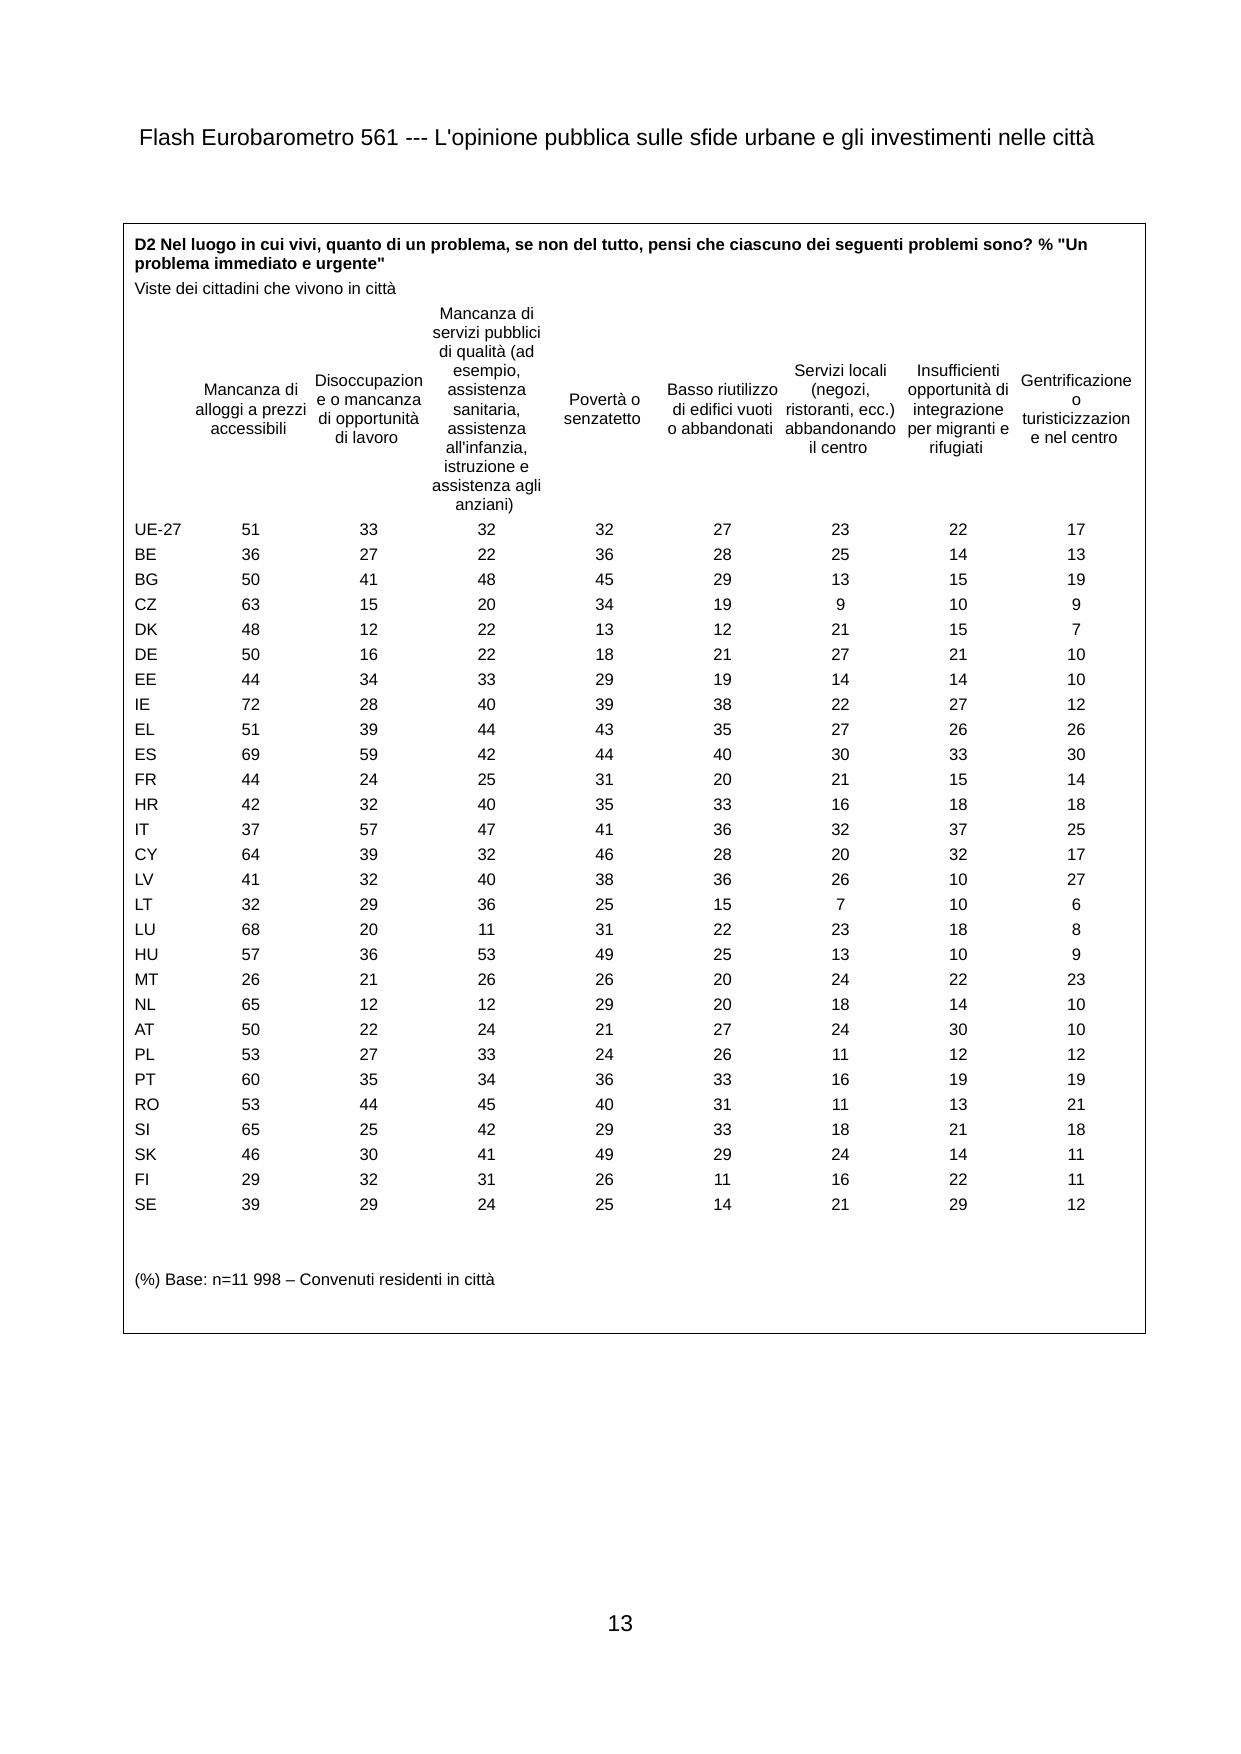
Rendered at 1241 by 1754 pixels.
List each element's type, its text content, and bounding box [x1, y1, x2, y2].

table_cell 10 [1017, 992, 1135, 1017]
table_cell 28 [664, 542, 781, 567]
table_cell 24 [428, 1192, 546, 1217]
table_cell NL [131, 992, 192, 1017]
table_cell 12 [1017, 1192, 1135, 1217]
table_cell 8 [1017, 917, 1135, 942]
table_cell 33 [899, 742, 1017, 767]
table_cell 53 [428, 942, 546, 967]
table_cell LV [131, 867, 192, 892]
table_cell 40 [664, 742, 781, 767]
table_cell 33 [664, 1067, 781, 1092]
table_cell 50 [192, 642, 310, 667]
table_cell 42 [428, 1117, 546, 1142]
table_cell SI [131, 1117, 192, 1142]
table_cell 41 [310, 567, 428, 592]
table_cell 9 [781, 592, 899, 617]
table_cell 18 [1017, 792, 1135, 817]
table_cell IT [131, 817, 192, 842]
table_cell 28 [664, 842, 781, 867]
table_cell 32 [781, 817, 899, 842]
table_cell 16 [781, 1167, 899, 1192]
table_cell 7 [781, 892, 899, 917]
table_cell 57 [192, 942, 310, 967]
table_cell Mancanza di servizi pubblici di qualità (ad esempio, assistenza sanitaria, assistenza all'infanzia, istruzione e assistenza agli anziani) [428, 301, 546, 517]
table_cell FI [131, 1167, 192, 1192]
table_cell 72 [192, 692, 310, 717]
table_cell 22 [899, 1167, 1017, 1192]
table_cell 27 [899, 692, 1017, 717]
table_cell HU [131, 942, 192, 967]
table_cell 12 [899, 1042, 1017, 1067]
table_cell 10 [1017, 642, 1135, 667]
table_cell [192, 1217, 310, 1242]
table_cell 24 [310, 767, 428, 792]
table_cell 26 [1017, 717, 1135, 742]
table_cell Basso riutilizzo di edifici vuoti o abbandonati [664, 301, 781, 517]
table_cell 26 [781, 867, 899, 892]
table_cell 26 [428, 967, 546, 992]
table_cell 22 [899, 517, 1017, 542]
table_cell 25 [781, 542, 899, 567]
table_cell 36 [310, 942, 428, 967]
table_cell 12 [664, 617, 781, 642]
table_cell EE [131, 667, 192, 692]
table_cell 32 [428, 517, 546, 542]
table_cell 20 [428, 592, 546, 617]
table_cell 24 [546, 1042, 663, 1067]
table_cell 15 [899, 567, 1017, 592]
table_cell 27 [1017, 867, 1135, 892]
table_cell 51 [192, 717, 310, 742]
table_cell 14 [899, 667, 1017, 692]
table_cell 19 [1017, 1067, 1135, 1092]
table_cell 30 [310, 1142, 428, 1167]
table_cell 21 [546, 1017, 663, 1042]
table_cell 32 [310, 792, 428, 817]
table_cell EL [131, 717, 192, 742]
table_cell 21 [781, 767, 899, 792]
table_cell 16 [781, 1067, 899, 1092]
table_cell 19 [664, 667, 781, 692]
table_cell 45 [546, 567, 663, 592]
table_cell 22 [428, 642, 546, 667]
table_cell 69 [192, 742, 310, 767]
table_cell 16 [781, 792, 899, 817]
table_cell 11 [781, 1042, 899, 1067]
table_cell 44 [310, 1092, 428, 1117]
table_cell 40 [428, 792, 546, 817]
table_cell 25 [546, 892, 663, 917]
table_cell 14 [1017, 767, 1135, 792]
table_cell MT [131, 967, 192, 992]
table_cell 9 [1017, 942, 1135, 967]
table_cell 38 [664, 692, 781, 717]
table_cell 17 [1017, 842, 1135, 867]
table_cell 26 [899, 717, 1017, 742]
table_cell 25 [1017, 817, 1135, 842]
table_cell 12 [310, 617, 428, 642]
table_cell 29 [546, 667, 663, 692]
table_cell 30 [899, 1017, 1017, 1042]
table_cell 31 [664, 1092, 781, 1117]
table_cell 36 [192, 542, 310, 567]
table_cell 22 [899, 967, 1017, 992]
table_cell 50 [192, 1017, 310, 1042]
table_cell 64 [192, 842, 310, 867]
table_cell CY [131, 842, 192, 867]
table_cell 29 [664, 567, 781, 592]
table_cell 29 [310, 1192, 428, 1217]
table_cell 30 [1017, 742, 1135, 767]
table_cell 20 [664, 967, 781, 992]
table_cell RO [131, 1092, 192, 1117]
table_cell 15 [310, 592, 428, 617]
table_cell 48 [192, 617, 310, 642]
table_cell 34 [310, 667, 428, 692]
table_cell 29 [310, 892, 428, 917]
table_cell (%) Base: n=11 998 – Convenuti residenti in città [131, 1267, 1135, 1292]
table_cell 53 [192, 1092, 310, 1117]
table_cell 46 [192, 1142, 310, 1167]
table_cell 27 [310, 542, 428, 567]
table_cell 27 [781, 717, 899, 742]
table_cell 45 [428, 1092, 546, 1117]
table_cell 37 [192, 817, 310, 842]
table_cell 31 [428, 1167, 546, 1192]
table_cell 12 [1017, 692, 1135, 717]
table_cell 57 [310, 817, 428, 842]
table_cell 20 [664, 992, 781, 1017]
table_cell 11 [1017, 1167, 1135, 1192]
table_cell 40 [428, 867, 546, 892]
table_cell 39 [310, 842, 428, 867]
table_cell 18 [1017, 1117, 1135, 1142]
table_cell 26 [546, 1167, 663, 1192]
table_cell 21 [899, 1117, 1017, 1142]
table_cell 36 [546, 1067, 663, 1092]
table_cell LU [131, 917, 192, 942]
table_cell 43 [546, 717, 663, 742]
table_cell DK [131, 617, 192, 642]
table_cell 24 [781, 1142, 899, 1167]
table_cell 24 [781, 1017, 899, 1042]
table_cell 15 [899, 617, 1017, 642]
table_cell 42 [428, 742, 546, 767]
table_cell 38 [546, 867, 663, 892]
table_cell 23 [1017, 967, 1135, 992]
table_cell 41 [546, 817, 663, 842]
table_cell 33 [310, 517, 428, 542]
table_cell 40 [546, 1092, 663, 1117]
table_cell 44 [428, 717, 546, 742]
table_cell 35 [546, 792, 663, 817]
table_cell 11 [664, 1167, 781, 1192]
table_cell SK [131, 1142, 192, 1167]
table_cell 31 [546, 767, 663, 792]
table_cell 36 [428, 892, 546, 917]
table_cell 29 [546, 1117, 663, 1142]
table_cell PL [131, 1042, 192, 1067]
table_cell Mancanza di alloggi a prezzi accessibili [192, 301, 310, 517]
table_cell 13 [546, 617, 663, 642]
table_cell 44 [546, 742, 663, 767]
table_header D2 Nel luogo in cui vivi, quanto di un problema, se non del tutto, pensi che ciascuno dei seguenti problemi sono? % "Un problema immediato e urgente" [131, 231, 1135, 276]
table_cell 49 [546, 1142, 663, 1167]
table_cell 18 [781, 1117, 899, 1142]
table_cell 30 [781, 742, 899, 767]
table_cell 34 [546, 592, 663, 617]
table_cell [781, 1217, 899, 1242]
table_cell [899, 1217, 1017, 1242]
table_cell CZ [131, 592, 192, 617]
table_cell 27 [664, 1017, 781, 1042]
table_cell 63 [192, 592, 310, 617]
table_cell 23 [781, 517, 899, 542]
table_cell 29 [899, 1192, 1017, 1217]
table_cell 18 [546, 642, 663, 667]
table_cell 14 [781, 667, 899, 692]
table_cell 10 [899, 942, 1017, 967]
table_cell 33 [664, 1117, 781, 1142]
table_cell 49 [546, 942, 663, 967]
table_cell UE-27 [131, 517, 192, 542]
table_cell 19 [1017, 567, 1135, 592]
table_cell 20 [664, 767, 781, 792]
table_cell 29 [546, 992, 663, 1017]
table_cell 11 [428, 917, 546, 942]
table_cell [546, 1217, 663, 1242]
table_cell 6 [1017, 892, 1135, 917]
table_cell 13 [1017, 542, 1135, 567]
table_cell 32 [428, 842, 546, 867]
table_cell 25 [546, 1192, 663, 1217]
table_cell 21 [310, 967, 428, 992]
table_cell 44 [192, 667, 310, 692]
table_cell 10 [899, 867, 1017, 892]
table_cell 39 [310, 717, 428, 742]
table_cell 46 [546, 842, 663, 867]
table_cell AT [131, 1017, 192, 1042]
table_cell 36 [664, 867, 781, 892]
table_cell 32 [310, 1167, 428, 1192]
table_cell 14 [899, 542, 1017, 567]
table_cell 10 [1017, 667, 1135, 692]
table_cell 33 [428, 1042, 546, 1067]
table_cell 22 [428, 542, 546, 567]
table_cell 36 [546, 542, 663, 567]
table_cell 40 [428, 692, 546, 717]
table_cell 68 [192, 917, 310, 942]
table_cell 18 [781, 992, 899, 1017]
table_cell 32 [899, 842, 1017, 867]
table_cell [310, 1217, 428, 1242]
table_cell Gentrificazione o turisticizzazione nel centro [1017, 301, 1135, 517]
table_cell 39 [546, 692, 663, 717]
table_cell 33 [664, 792, 781, 817]
table_cell DE [131, 642, 192, 667]
table_cell 65 [192, 1117, 310, 1142]
table_cell 27 [664, 517, 781, 542]
table_cell ES [131, 742, 192, 767]
table_cell IE [131, 692, 192, 717]
table_cell 19 [664, 592, 781, 617]
table_cell 14 [899, 992, 1017, 1017]
table_cell [131, 1242, 1135, 1267]
table_cell 22 [428, 617, 546, 642]
table_cell 65 [192, 992, 310, 1017]
table_cell 60 [192, 1067, 310, 1092]
table_cell 24 [428, 1017, 546, 1042]
table_cell 28 [310, 692, 428, 717]
table_cell 35 [310, 1067, 428, 1092]
table_cell 10 [1017, 1017, 1135, 1042]
table_cell 48 [428, 567, 546, 592]
table_cell 32 [546, 517, 663, 542]
table_cell 33 [428, 667, 546, 692]
table_cell 41 [428, 1142, 546, 1167]
table_cell PT [131, 1067, 192, 1092]
table_cell Viste dei cittadini che vivono in città [131, 276, 1135, 301]
table_cell 18 [899, 917, 1017, 942]
table_cell 12 [1017, 1042, 1135, 1067]
table_cell 47 [428, 817, 546, 842]
table_cell 20 [310, 917, 428, 942]
table_cell 21 [899, 642, 1017, 667]
table_cell 13 [781, 942, 899, 967]
table_cell FR [131, 767, 192, 792]
table_cell LT [131, 892, 192, 917]
table_cell 24 [781, 967, 899, 992]
table_cell 36 [664, 817, 781, 842]
table_cell 50 [192, 567, 310, 592]
table_cell 32 [192, 892, 310, 917]
table_cell 13 [781, 567, 899, 592]
table_cell 11 [781, 1092, 899, 1117]
table_cell [664, 1217, 781, 1242]
table_cell 21 [781, 617, 899, 642]
table_cell 39 [192, 1192, 310, 1217]
table_cell 42 [192, 792, 310, 817]
table_cell 17 [1017, 517, 1135, 542]
table_cell 59 [310, 742, 428, 767]
table_cell 19 [899, 1067, 1017, 1092]
table_cell HR [131, 792, 192, 817]
table_cell 26 [192, 967, 310, 992]
table_cell Insufficienti opportunità di integrazione per migranti e rifugiati [899, 301, 1017, 517]
table_cell 26 [664, 1042, 781, 1067]
table_cell BE [131, 542, 192, 567]
table_cell SE [131, 1192, 192, 1217]
table_cell 21 [664, 642, 781, 667]
table_cell 25 [428, 767, 546, 792]
table_cell 21 [1017, 1092, 1135, 1117]
table_cell 51 [192, 517, 310, 542]
table_cell 29 [664, 1142, 781, 1167]
table_cell 16 [310, 642, 428, 667]
table_cell 18 [899, 792, 1017, 817]
table_cell 32 [310, 867, 428, 892]
table_cell 31 [546, 917, 663, 942]
table_cell 9 [1017, 592, 1135, 617]
table_cell 25 [310, 1117, 428, 1142]
table_cell BG [131, 567, 192, 592]
table_cell 26 [546, 967, 663, 992]
table_cell 15 [899, 767, 1017, 792]
table_cell 12 [310, 992, 428, 1017]
table_cell Povertà o senzatetto [546, 301, 663, 517]
table_cell 20 [781, 842, 899, 867]
table_cell 21 [781, 1192, 899, 1217]
table_cell 13 [899, 1092, 1017, 1117]
table_cell 10 [899, 592, 1017, 617]
table_cell 7 [1017, 617, 1135, 642]
table_cell 22 [664, 917, 781, 942]
table_cell 25 [664, 942, 781, 967]
table_cell 14 [899, 1142, 1017, 1167]
table_cell 44 [192, 767, 310, 792]
table_cell 15 [664, 892, 781, 917]
table_cell [1017, 1217, 1135, 1242]
table_cell 22 [310, 1017, 428, 1042]
table_cell 27 [310, 1042, 428, 1067]
table_cell 41 [192, 867, 310, 892]
table_cell 35 [664, 717, 781, 742]
table_cell [428, 1217, 546, 1242]
table_cell 12 [428, 992, 546, 1017]
table_cell [131, 1217, 192, 1242]
table_cell 37 [899, 817, 1017, 842]
table_cell 23 [781, 917, 899, 942]
table_cell 29 [192, 1167, 310, 1192]
table_cell 53 [192, 1042, 310, 1067]
table_cell 34 [428, 1067, 546, 1092]
table_cell Disoccupazione o mancanza di opportunità di lavoro [310, 301, 428, 517]
table_cell [131, 301, 192, 517]
table_cell 14 [664, 1192, 781, 1217]
table_cell 11 [1017, 1142, 1135, 1167]
table_cell 22 [781, 692, 899, 717]
table_cell 10 [899, 892, 1017, 917]
table_cell Servizi locali (negozi, ristoranti, ecc.) abbandonando il centro [781, 301, 899, 517]
table_cell 27 [781, 642, 899, 667]
